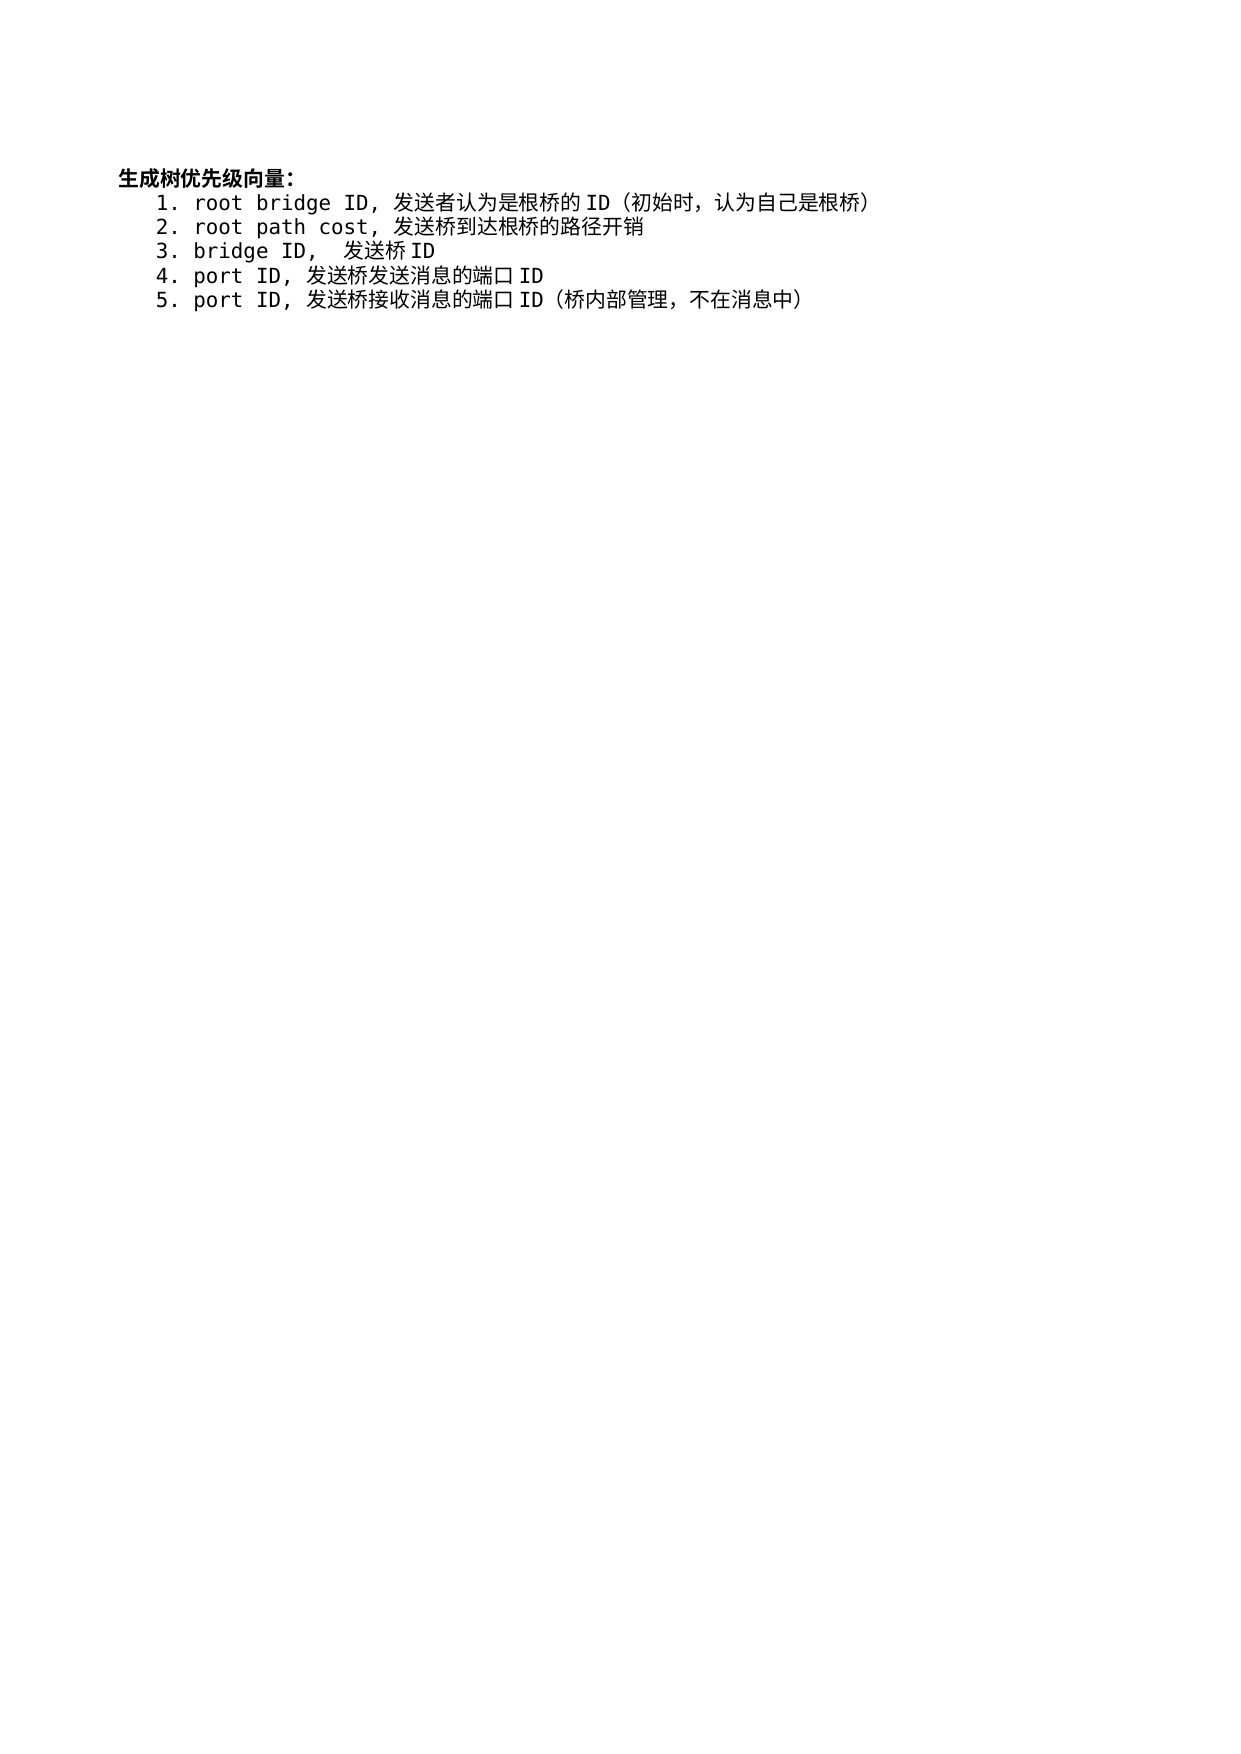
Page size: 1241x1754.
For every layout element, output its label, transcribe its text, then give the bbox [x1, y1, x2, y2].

list bridge ID, 发送桥ID [156, 239, 1122, 264]
list port ID, 发送桥发送消息的端口ID [156, 264, 1122, 288]
list root path cost, 发送桥到达根桥的路径开销 [156, 215, 1122, 239]
list port ID, 发送桥接收消息的端口ID（桥内部管理，不在消息中） [156, 288, 1122, 312]
list root bridge ID, 发送者认为是根桥的ID（初始时，认为自己是根桥） [156, 191, 1122, 215]
text 生成树优先级向量： [118, 167, 1122, 191]
